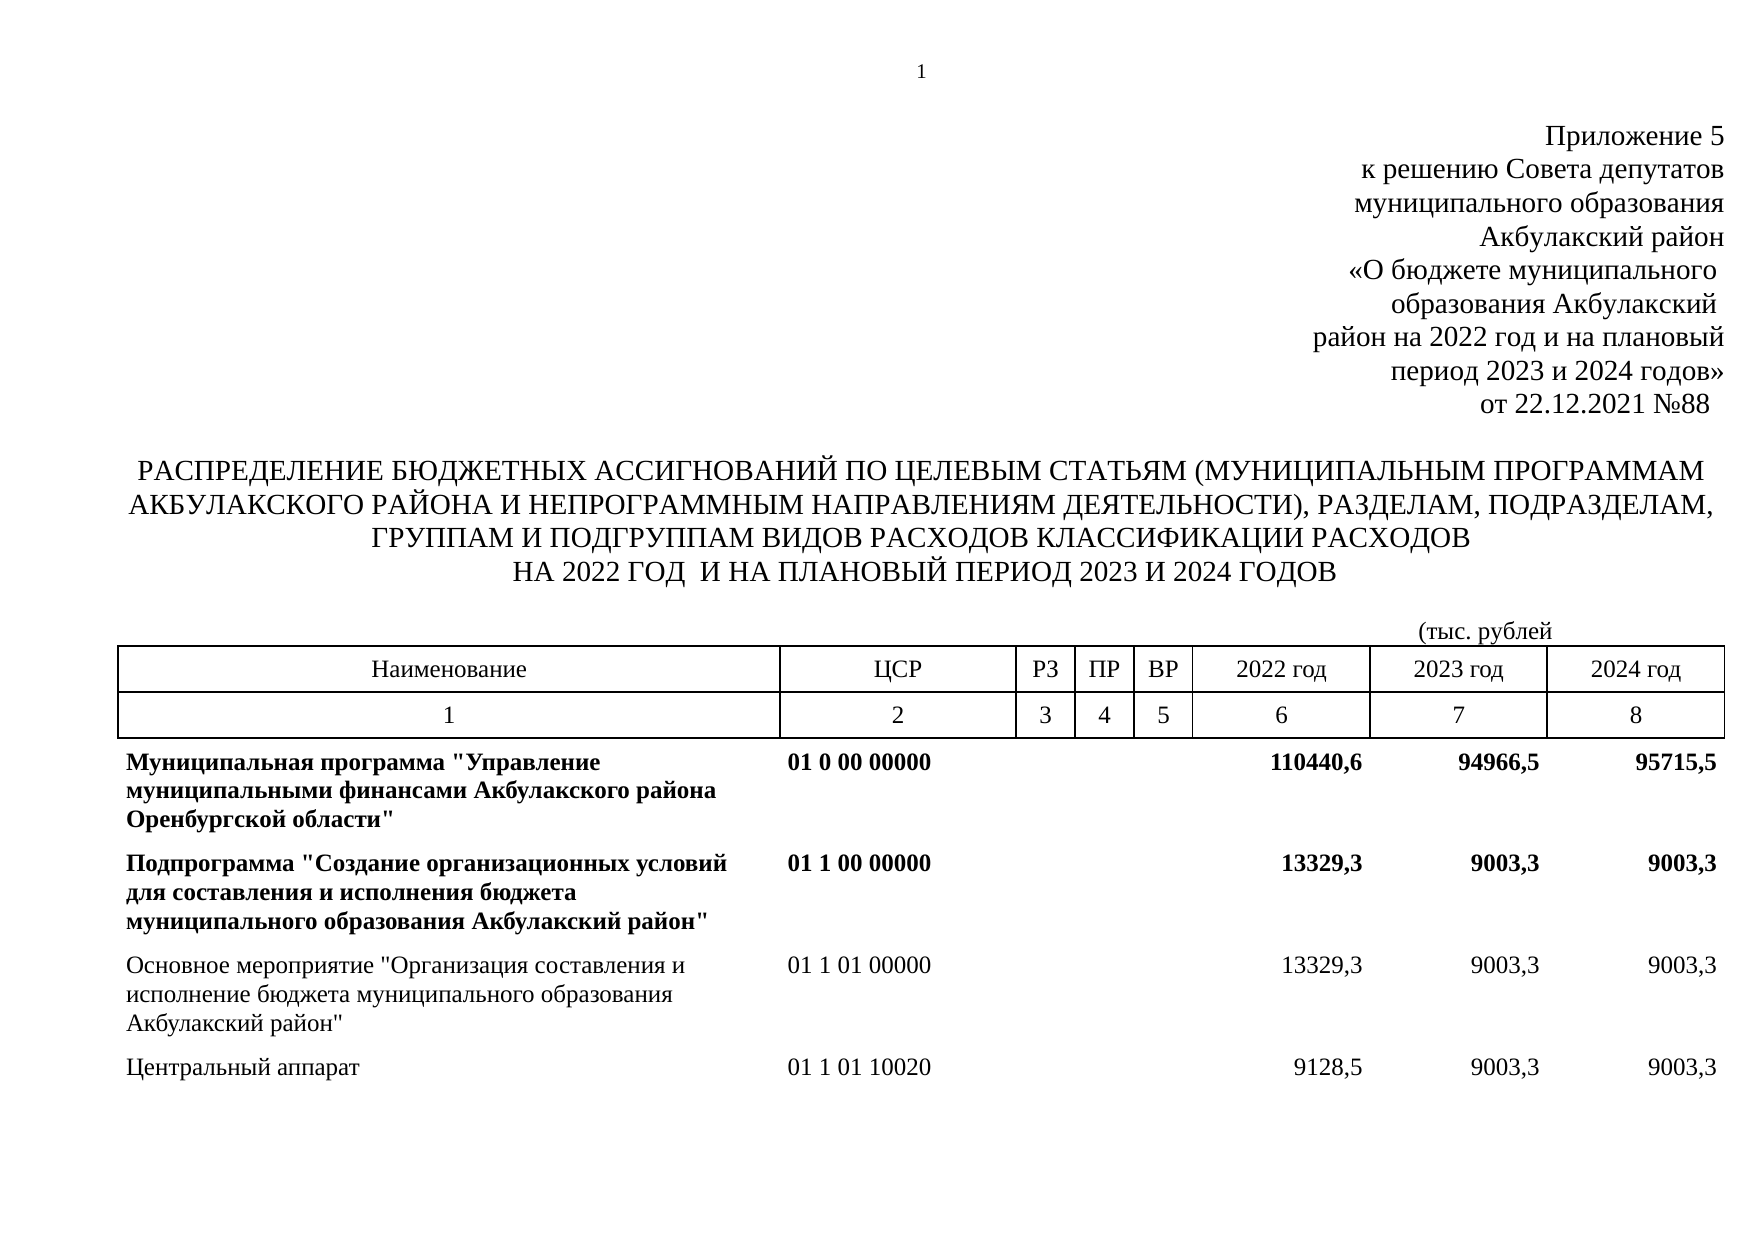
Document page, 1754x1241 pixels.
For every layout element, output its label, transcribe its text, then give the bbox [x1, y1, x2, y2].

table_header [119, 693, 779, 737]
table_header [1017, 693, 1074, 737]
table_cell 01 1 00 00000 [780, 841, 1016, 943]
table_header 6 [1201, 701, 1362, 729]
text период 2023 и 2024 годов» [118, 353, 1724, 386]
table_cell 9128,5 [1193, 1045, 1370, 1089]
table_cell [1016, 943, 1075, 1044]
table_header [1017, 647, 1074, 691]
table_cell 9003,3 [1370, 943, 1547, 1044]
text Акбулакский район [118, 219, 1724, 252]
table_cell [1016, 739, 1075, 841]
table_header 4 [1083, 701, 1126, 729]
text НА 2022 ГОД И НА ПЛАНОВЫЙ ПЕРИОД 2023 И 2024 ГОДОВ [118, 554, 1724, 588]
table_header [1193, 693, 1369, 737]
table_header 8 [1555, 701, 1716, 729]
table_cell Подпрограмма "Создание организационных условий для составления и исполнения бюджета муниципального образования Акбулакский район" [118, 841, 780, 943]
table_header 2024 год [1555, 655, 1716, 683]
table_header [1076, 693, 1133, 737]
table_header [781, 693, 1015, 737]
table_header [1193, 647, 1369, 691]
table_cell [1134, 1045, 1193, 1089]
text образования Акбулакский [118, 286, 1724, 319]
table_cell [1075, 1045, 1134, 1089]
table_header 2023 год [1378, 655, 1539, 683]
table_header Наименование [126, 655, 772, 683]
table_cell [1016, 1045, 1075, 1089]
table_cell [1075, 739, 1134, 841]
table_cell 01 1 01 00000 [780, 943, 1016, 1044]
table_header 5 [1142, 701, 1185, 729]
table_cell 9003,3 [1547, 841, 1724, 943]
text РАСПРЕДЕЛЕНИЕ БЮДЖЕТНЫХ АССИГНОВАНИЙ ПО ЦЕЛЕВЫМ СТАТЬЯМ (МУНИЦИПАЛЬНЫМ ПРОГРАММАМ АКБУЛАКСКОГО РАЙОНА И НЕПРОГРАММНЫМ НАПРАВЛЕНИЯМ ДЕЯТЕЛЬНОСТИ), РАЗДЕЛАМ, ПОДРАЗДЕЛАМ, ГРУППАМ И ПОДГРУППАМ ВИДОВ РАСХОДОВ КЛАССИФИКАЦИИ РАСХОДОВ [118, 453, 1724, 554]
table_header РЗ [1024, 655, 1067, 683]
table_header [1076, 647, 1133, 691]
table_cell [1134, 739, 1193, 841]
table_header ЦСР [788, 655, 1008, 683]
table_cell 13329,3 [1193, 943, 1370, 1044]
table_cell 9003,3 [1370, 1045, 1547, 1089]
table_header 7 [1378, 701, 1539, 729]
table_header [119, 647, 779, 691]
table_header ВР [1142, 655, 1185, 683]
table_cell [1134, 943, 1193, 1044]
table_cell 94966,5 [1370, 739, 1547, 841]
text «О бюджете муниципального [118, 252, 1724, 286]
table_cell [1075, 841, 1134, 943]
table_cell Муниципальная программа "Управление муниципальными финансами Акбулакского района Оренбургской области" [118, 739, 780, 841]
table_header ПР [1083, 655, 1126, 683]
table_header [1548, 693, 1724, 737]
table_header [1135, 647, 1192, 691]
table_header [1371, 693, 1546, 737]
text муниципального образования [118, 185, 1724, 219]
text район на 2022 год и на плановый [118, 319, 1724, 353]
text к решению Совета депутатов [118, 152, 1724, 185]
table_header 3 [1024, 701, 1067, 729]
table_header [1548, 647, 1724, 691]
table_header [781, 647, 1015, 691]
text (тыс. рублей [118, 616, 1724, 645]
table_cell 95715,5 [1547, 739, 1724, 841]
table_cell 110440,6 [1193, 739, 1370, 841]
table_header 2022 год [1201, 655, 1362, 683]
table_cell [1075, 943, 1134, 1044]
text Приложение 5 [118, 118, 1724, 152]
text от 22.12.2021 №88 [118, 386, 1724, 420]
table_header 2 [788, 701, 1008, 729]
table_cell 9003,3 [1370, 841, 1547, 943]
table_cell 9003,3 [1547, 1045, 1724, 1089]
table_header [1371, 647, 1546, 691]
table_cell [1134, 841, 1193, 943]
table_cell Центральный аппарат [118, 1045, 780, 1089]
table_cell 01 0 00 00000 [780, 739, 1016, 841]
table_cell 9003,3 [1547, 943, 1724, 1044]
table_header [1135, 693, 1192, 737]
table_header 1 [126, 701, 772, 729]
table_cell [1016, 841, 1075, 943]
table_cell 13329,3 [1193, 841, 1370, 943]
table_cell 01 1 01 10020 [780, 1045, 1016, 1089]
table_cell Основное мероприятие "Организация составления и исполнение бюджета муниципального образования Акбулакский район" [118, 943, 780, 1044]
